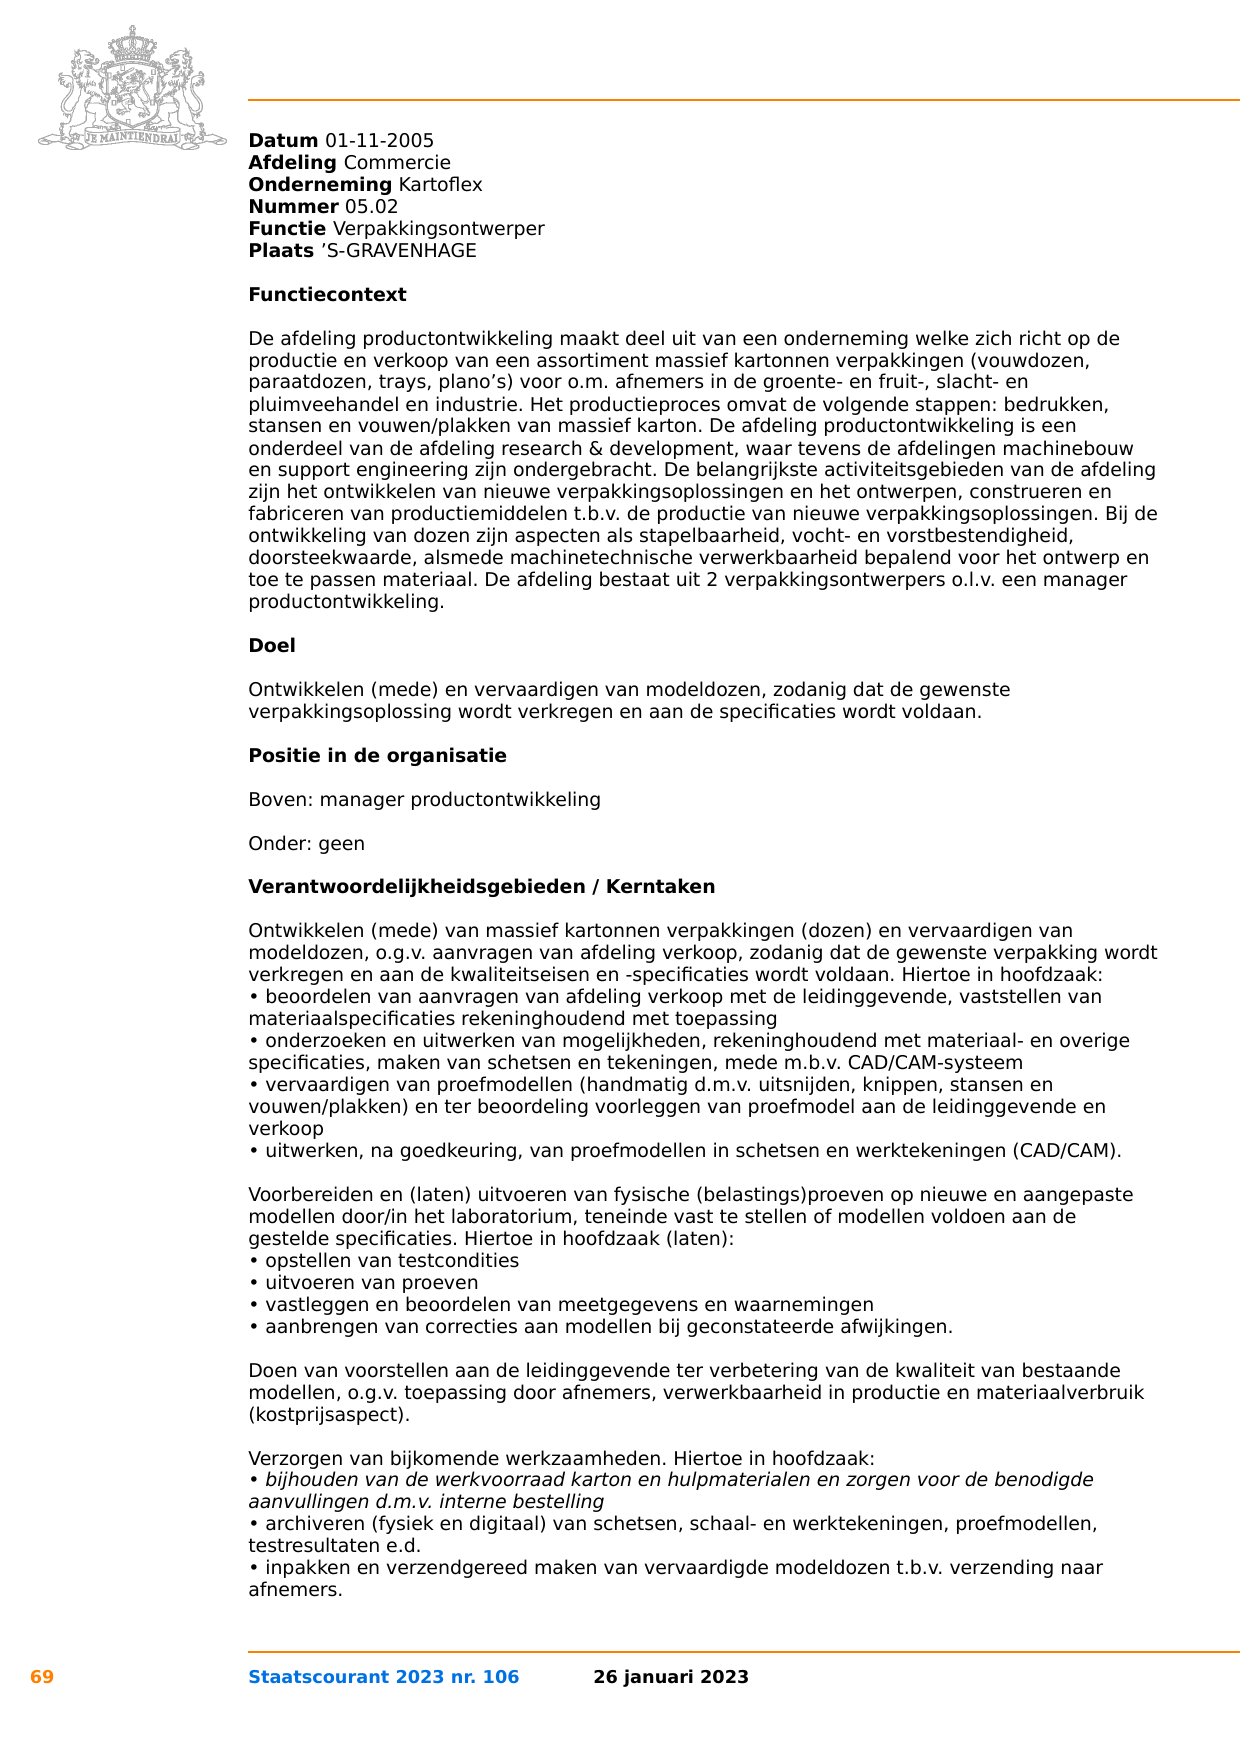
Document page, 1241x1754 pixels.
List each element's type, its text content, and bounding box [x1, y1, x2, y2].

text • onderzoeken en uitwerken van mogelijkheden, rekeninghoudend met materiaal- en overige specificaties, maken van schetsen en tekeningen, mede m.b.v. CAD/CAM-systeem [248, 1030, 1163, 1074]
text Functie Verpakkingsontwerper [248, 218, 1163, 240]
text • archiveren (fysiek en digitaal) van schetsen, schaal- en werktekeningen, proefmodellen, testresultaten e.d. [248, 1513, 1163, 1557]
text Datum 01-11-2005 [248, 130, 1163, 152]
text Ontwikkelen (mede) en vervaardigen van modeldozen, zodanig dat de gewenste verpakkingsoplossing wordt verkregen en aan de specificaties wordt voldaan. [248, 679, 1163, 723]
text Boven: manager productontwikkeling [248, 789, 1163, 811]
subtitle Verantwoordelijkheidsgebieden / Kerntaken [248, 876, 1163, 898]
text • beoordelen van aanvragen van afdeling verkoop met de leidinggevende, vaststellen van materiaalspecificaties rekeninghoudend met toepassing [248, 986, 1163, 1030]
text Ontwikkelen (mede) van massief kartonnen verpakkingen (dozen) en vervaardigen van modeldozen, o.g.v. aanvragen van afdeling verkoop, zodanig dat de gewenste verpakking wordt verkregen en aan de kwaliteitseisen en -specificaties wordt voldaan. Hiertoe in hoofdzaak: [248, 920, 1163, 986]
picture [38, 25, 227, 150]
text Voorbereiden en (laten) uitvoeren van fysische (belastings)proeven op nieuwe en aangepaste modellen door/in het laboratorium, teneinde vast te stellen of modellen voldoen aan de gestelde specificaties. Hiertoe in hoofdzaak (laten): [248, 1184, 1163, 1250]
text • vastleggen en beoordelen van meetgegevens en waarnemingen [248, 1294, 1163, 1316]
text Onder: geen [248, 832, 1163, 854]
subtitle Doel [248, 635, 1163, 657]
subtitle Functiecontext [248, 284, 1163, 306]
text • uitvoeren van proeven [248, 1272, 1163, 1294]
text Plaats ’S-GRAVENHAGE [248, 240, 1163, 262]
text • vervaardigen van proefmodellen (handmatig d.m.v. uitsnijden, knippen, stansen en vouwen/plakken) en ter beoordeling voorleggen van proefmodel aan de leidinggevende en verkoop [248, 1074, 1163, 1140]
text Nummer 05.02 [248, 196, 1163, 218]
text • uitwerken, na goedkeuring, van proefmodellen in schetsen en werktekeningen (CAD/CAM). [248, 1140, 1163, 1162]
subtitle Positie in de organisatie [248, 745, 1163, 767]
text • inpakken en verzendgereed maken van vervaardigde modeldozen t.b.v. verzending naar afnemers. [248, 1557, 1163, 1601]
text • bijhouden van de werkvoorraad karton en hulpmaterialen en zorgen voor de benodigde aanvullingen d.m.v. interne bestelling [248, 1469, 1163, 1513]
text De afdeling productontwikkeling maakt deel uit van een onderneming welke zich richt op de productie en verkoop van een assortiment massief kartonnen verpakkingen (vouwdozen, paraatdozen, trays, plano’s) voor o.m. afnemers in de groente- en fruit-, slacht- en pluimveehandel en industrie. Het productieproces omvat de volgende stappen: bedrukken, stansen en vouwen/plakken van massief karton. De afdeling productontwikkeling is een onderdeel van de afdeling research & development, waar tevens de afdelingen machinebouw en support engineering zijn ondergebracht. De belangrijkste activiteitsgebieden van de afdeling zijn het ontwikkelen van nieuwe verpakkingsoplossingen en het ontwerpen, construeren en fabriceren van productiemiddelen t.b.v. de productie van nieuwe verpakkingsoplossingen. Bij de ontwikkeling van dozen zijn aspecten als stapelbaarheid, vocht- en vorstbestendigheid, doorsteekwaarde, alsmede machinetechnische verwerkbaarheid bepalend voor het ontwerp en toe te passen materiaal. De afdeling bestaat uit 2 verpakkingsontwerpers o.l.v. een manager productontwikkeling. [248, 327, 1163, 613]
text Verzorgen van bijkomende werkzaamheden. Hiertoe in hoofdzaak: [248, 1447, 1163, 1469]
text Doen van voorstellen aan de leidinggevende ter verbetering van de kwaliteit van bestaande modellen, o.g.v. toepassing door afnemers, verwerkbaarheid in productie en materiaalverbruik (kostprijsaspect). [248, 1359, 1163, 1426]
text • aanbrengen van correcties aan modellen bij geconstateerde afwijkingen. [248, 1316, 1163, 1338]
text Onderneming Kartoflex [248, 174, 1163, 196]
text • opstellen van testcondities [248, 1250, 1163, 1272]
text Afdeling Commercie [248, 152, 1163, 174]
